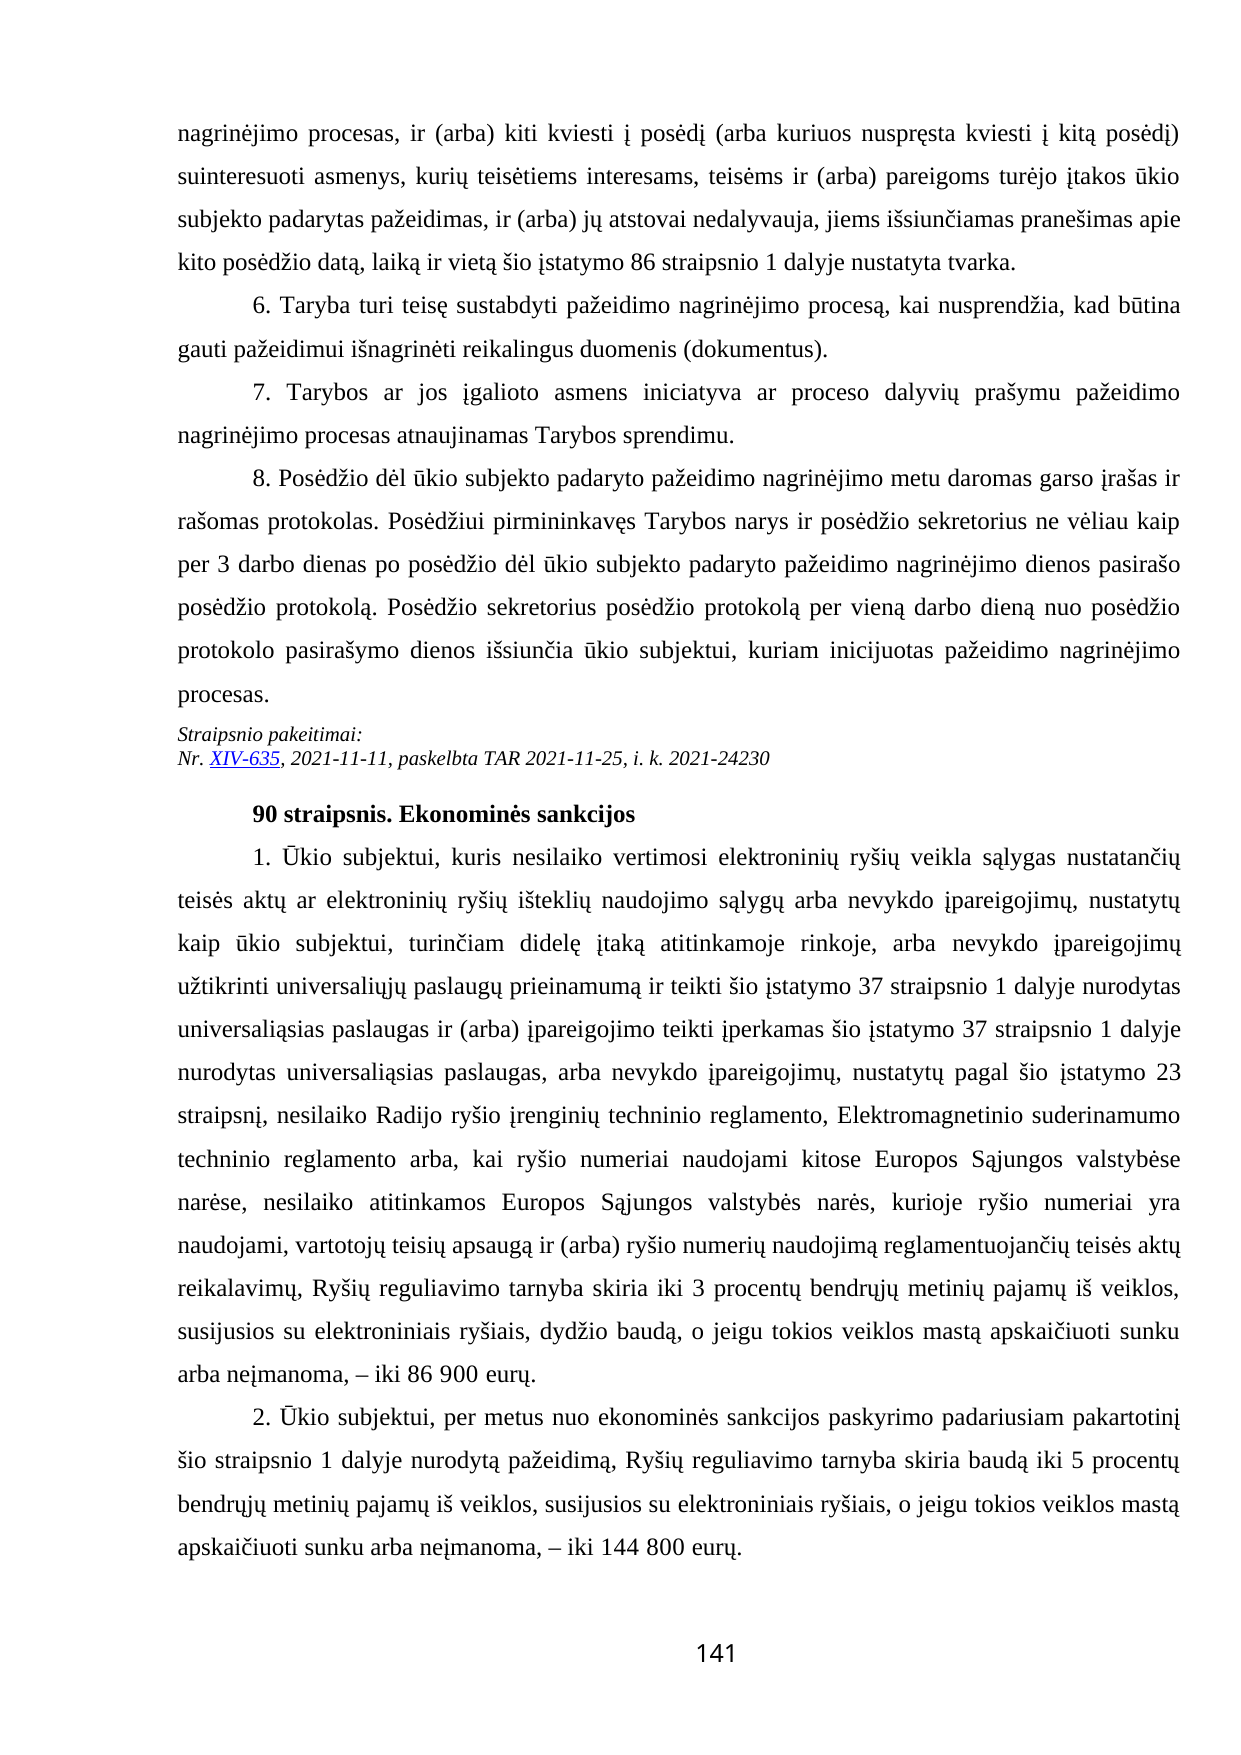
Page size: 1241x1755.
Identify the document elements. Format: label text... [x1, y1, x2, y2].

text 1. Ūkio subjektui, kuris nesilaiko vertimosi elektroninių ryšių veikla sąlygas nustatančių teisės aktų ar elektroninių ryšių išteklių naudojimo sąlygų arba nevykdo įpareigojimų, nustatytų kaip ūkio subjektui, turinčiam didelę įtaką atitinkamoje rinkoje, arba nevykdo įpareigojimų užtikrinti universaliųjų paslaugų prieinamumą ir teikti šio įstatymo 37 straipsnio 1 dalyje nurodytas universaliąsias paslaugas ir (arba) įpareigojimo teikti įperkamas šio įstatymo 37 straipsnio 1 dalyje nurodytas universaliąsias paslaugas, arba nevykdo įpareigojimų, nustatytų pagal šio įstatymo 23 straipsnį, nesilaiko Radijo ryšio įrenginių techninio reglamento, Elektromagnetinio suderinamumo techninio reglamento arba, kai ryšio numeriai naudojami kitose Europos Sąjungos valstybėse narėse, nesilaiko atitinkamos Europos Sąjungos valstybės narės, kurioje ryšio numeriai yra naudojami, vartotojų teisių apsaugą ir (arba) ryšio numerių naudojimą reglamentuojančių teisės aktų reikalavimų, Ryšių reguliavimo tarnyba skiria iki 3 procentų bendrųjų metinių pajamų iš veiklos, susijusios su elektroniniais ryšiais, dydžio baudą, o jeigu tokios veiklos mastą apskaičiuoti sunku arba neįmanoma, – iki 86 900 eurų. [177, 842, 1181, 1388]
text 90 straipsnis. Ekonominės sankcijos [177, 799, 1181, 827]
text 6. Taryba turi teisę sustabdyti pažeidimo nagrinėjimo procesą, kai nusprendžia, kad būtina gauti pažeidimui išnagrinėti reikalingus duomenis (dokumentus). [177, 291, 1181, 362]
text 8. Posėdžio dėl ūkio subjekto padaryto pažeidimo nagrinėjimo metu daromas garso įrašas ir rašomas protokolas. Posėdžiui pirmininkavęs Tarybos narys ir posėdžio sekretorius ne vėliau kaip per 3 darbo dienas po posėdžio dėl ūkio subjekto padaryto pažeidimo nagrinėjimo dienos pasirašo posėdžio protokolą. Posėdžio sekretorius posėdžio protokolą per vieną darbo dieną nuo posėdžio protokolo pasirašymo dienos išsiunčia ūkio subjektui, kuriam inicijuotas pažeidimo nagrinėjimo procesas. [177, 463, 1181, 707]
text 7. Tarybos ar jos įgalioto asmens iniciatyva ar proceso dalyvių prašymu pažeidimo nagrinėjimo procesas atnaujinamas Tarybos sprendimu. [177, 377, 1181, 449]
text 2. Ūkio subjektui, per metus nuo ekonominės sankcijos paskyrimo padariusiam pakartotinį šio straipsnio 1 dalyje nurodytą pažeidimą, Ryšių reguliavimo tarnyba skiria baudą iki 5 procentų bendrųjų metinių pajamų iš veiklos, susijusios su elektroniniais ryšiais, o jeigu tokios veiklos mastą apskaičiuoti sunku arba neįmanoma, – iki 144 800 eurų. [177, 1402, 1181, 1561]
text Straipsnio pakeitimai: [177, 722, 1181, 746]
text nagrinėjimo procesas, ir (arba) kiti kviesti į posėdį (arba kuriuos nuspręsta kviesti į kitą posėdį) suinteresuoti asmenys, kurių teisėtiems interesams, teisėms ir (arba) pareigoms turėjo įtakos ūkio subjekto padarytas pažeidimas, ir (arba) jų atstovai nedalyvauja, jiems išsiunčiamas pranešimas apie kito posėdžio datą, laiką ir vietą šio įstatymo 86 straipsnio 1 dalyje nustatyta tvarka. [177, 118, 1181, 276]
text Nr. XIV-635, 2021-11-11, paskelbta TAR 2021-11-25, i. k. 2021-24230 [177, 746, 1181, 770]
